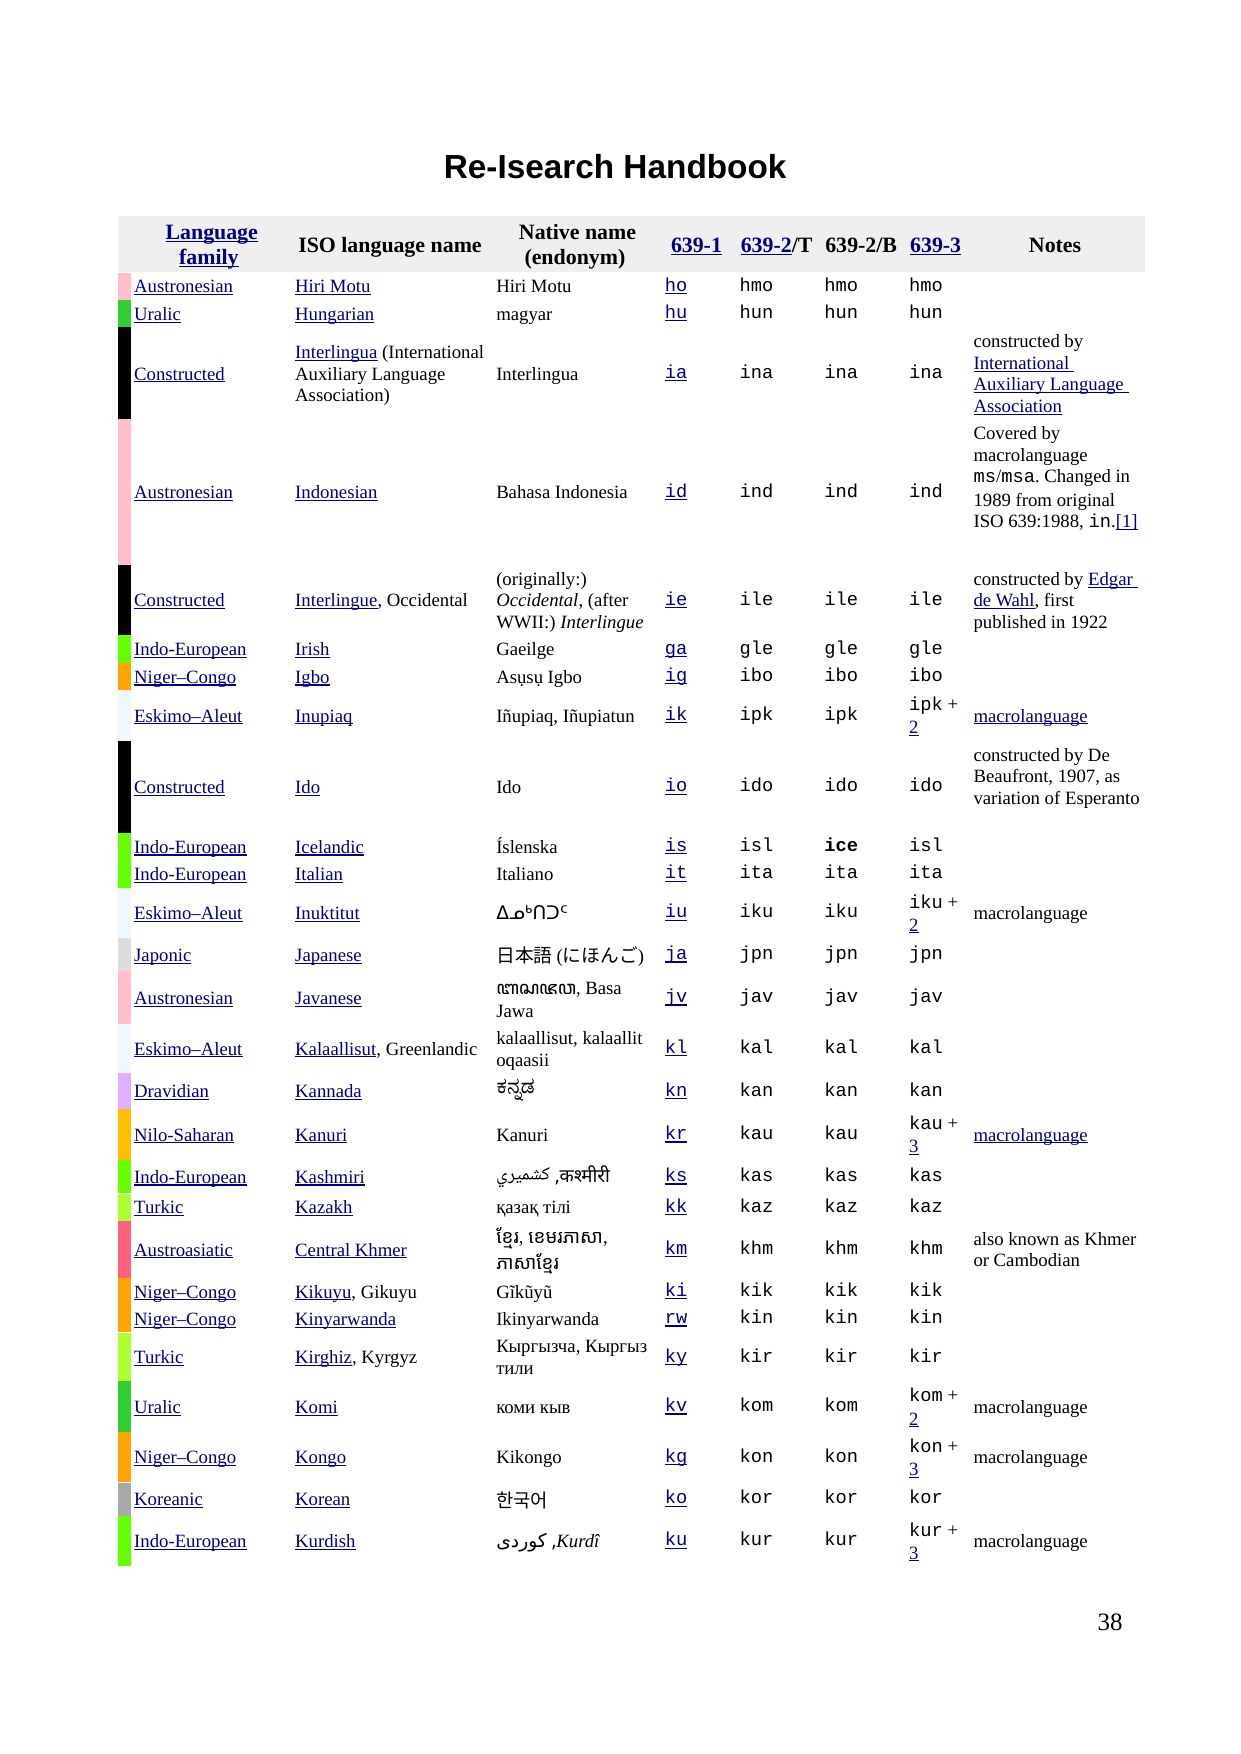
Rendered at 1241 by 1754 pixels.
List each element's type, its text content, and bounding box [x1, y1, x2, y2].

table_cell [970, 1278, 1145, 1305]
table_header Language family [131, 216, 292, 272]
table_cell [970, 1024, 1145, 1073]
table_cell Kikongo [493, 1432, 662, 1482]
table_cell ja [662, 938, 736, 971]
table_header Notes [970, 216, 1145, 272]
table_cell Interlingua [493, 327, 662, 419]
table_cell коми кыв [493, 1381, 662, 1432]
table_cell constructed by De Beaufront, 1907, as variation of Esperanto [970, 741, 1145, 833]
table_cell Hungarian [292, 300, 493, 327]
table_cell 日本語 (にほんご) [493, 938, 662, 971]
table_cell Central Khmer [292, 1221, 493, 1278]
table_cell kn [662, 1073, 736, 1109]
table_cell jpn [736, 938, 821, 971]
table_cell kas [821, 1160, 906, 1193]
table_cell [118, 300, 131, 327]
table_cell Japonic [131, 938, 292, 971]
table_cell macrolanguage [970, 888, 1145, 938]
table_cell ido [821, 741, 906, 833]
table_cell [970, 1483, 1145, 1516]
table_cell gle [821, 635, 906, 663]
table_cell ki [662, 1278, 736, 1305]
table_cell Constructed [131, 741, 292, 833]
table_cell kik [736, 1278, 821, 1305]
table_cell [118, 663, 131, 690]
table_cell (originally:) Occidental, (after WWII:) Interlingue [493, 565, 662, 635]
table_cell Austronesian [131, 273, 292, 300]
table_cell hu [662, 300, 736, 327]
table_cell Niger–Congo [131, 1432, 292, 1482]
table_cell Kinyarwanda [292, 1305, 493, 1332]
table_header ISO language name [292, 216, 493, 272]
table_cell kur [736, 1516, 821, 1566]
table_cell ie [662, 565, 736, 635]
table_cell hmo [821, 273, 906, 300]
table_cell [970, 1073, 1145, 1109]
table_cell kor [821, 1483, 906, 1516]
table_cell Кыргызча, Кыргыз тили [493, 1333, 662, 1381]
table_cell [118, 833, 131, 860]
table_cell [118, 1516, 131, 1566]
table_cell [118, 1073, 131, 1109]
table_cell Austroasiatic [131, 1221, 292, 1278]
table_cell қазақ тілі [493, 1194, 662, 1221]
table_cell [970, 1160, 1145, 1193]
table_cell ina [821, 327, 906, 419]
table_cell it [662, 860, 736, 888]
table_cell Irish [292, 635, 493, 663]
table_cell ga [662, 635, 736, 663]
table_cell kan [736, 1073, 821, 1109]
table_cell khm [736, 1221, 821, 1278]
table_cell jpn [906, 938, 970, 971]
table_cell Austronesian [131, 419, 292, 565]
table_cell Interlingua (International Auxiliary Language Association) [292, 327, 493, 419]
table_cell 한국어 [493, 1483, 662, 1516]
table_cell Constructed [131, 565, 292, 635]
table_cell kas [736, 1160, 821, 1193]
table_cell Gaeilge [493, 635, 662, 663]
table_cell kik [906, 1278, 970, 1305]
table_cell [118, 273, 131, 300]
table_cell hmo [906, 273, 970, 300]
table_cell ita [821, 860, 906, 888]
table_cell kaz [821, 1194, 906, 1221]
table_cell gle [736, 635, 821, 663]
table_cell Gĩkũyũ [493, 1278, 662, 1305]
table_cell Kurdish [292, 1516, 493, 1566]
table_cell Uralic [131, 300, 292, 327]
table_cell iu [662, 888, 736, 938]
table_cell kg [662, 1432, 736, 1482]
table_cell macrolanguage [970, 1381, 1145, 1432]
table_cell magyar [493, 300, 662, 327]
table_cell isl [906, 833, 970, 860]
table_cell kas [906, 1160, 970, 1193]
table_cell jpn [821, 938, 906, 971]
table_cell io [662, 741, 736, 833]
table_cell [970, 971, 1145, 1024]
table_cell isl [736, 833, 821, 860]
table_cell iku + 2 [906, 888, 970, 938]
table_cell ipk + 2 [906, 690, 970, 741]
table_cell ibo [821, 663, 906, 690]
table_cell [118, 1333, 131, 1381]
table_cell id [662, 419, 736, 565]
table_cell Eskimo–Aleut [131, 888, 292, 938]
table_cell Indo-European [131, 860, 292, 888]
table_cell [118, 938, 131, 971]
table_cell ind [821, 419, 906, 565]
table_cell Indo-European [131, 833, 292, 860]
table_cell is [662, 833, 736, 860]
table_cell [118, 888, 131, 938]
table_header 639-2/T [736, 216, 821, 272]
table_cell kon [821, 1432, 906, 1482]
table_cell kan [821, 1073, 906, 1109]
table_cell ꦧꦱꦗꦮ, Basa Jawa [493, 971, 662, 1024]
table_cell Javanese [292, 971, 493, 1024]
table_cell Indo-European [131, 1516, 292, 1566]
table_cell Iñupiaq, Iñupiatun [493, 690, 662, 741]
table_cell iku [736, 888, 821, 938]
table_cell ina [736, 327, 821, 419]
table_cell Hiri Motu [292, 273, 493, 300]
table_cell khm [906, 1221, 970, 1278]
table_cell Kirghiz, Kyrgyz [292, 1333, 493, 1381]
table_cell kaz [906, 1194, 970, 1221]
table_cell kal [906, 1024, 970, 1073]
table_cell [970, 938, 1145, 971]
table_cell [118, 1109, 131, 1160]
table_cell Niger–Congo [131, 663, 292, 690]
table_cell Inupiaq [292, 690, 493, 741]
table_cell Kongo [292, 1432, 493, 1482]
table_cell khm [821, 1221, 906, 1278]
table_cell ido [906, 741, 970, 833]
table_cell Niger–Congo [131, 1278, 292, 1305]
table_cell kom [736, 1381, 821, 1432]
table_cell jav [736, 971, 821, 1024]
table_header [118, 216, 131, 272]
table_cell ibo [906, 663, 970, 690]
table_cell [970, 300, 1145, 327]
table_cell [970, 635, 1145, 663]
table_cell hun [821, 300, 906, 327]
table_cell ks [662, 1160, 736, 1193]
table_cell Kikuyu, Gikuyu [292, 1278, 493, 1305]
table_cell Ido [292, 741, 493, 833]
table_cell Interlingue, Occidental [292, 565, 493, 635]
table_cell Dravidian [131, 1073, 292, 1109]
table_cell macrolanguage [970, 1516, 1145, 1566]
table_cell [118, 1483, 131, 1516]
table_cell ky [662, 1333, 736, 1381]
table_cell ಕನ್ನಡ [493, 1073, 662, 1109]
table_cell kir [821, 1333, 906, 1381]
table_cell [118, 1432, 131, 1482]
table_cell Indonesian [292, 419, 493, 565]
table_cell jav [821, 971, 906, 1024]
table_cell Niger–Congo [131, 1305, 292, 1332]
table_cell ho [662, 273, 736, 300]
table_cell kv [662, 1381, 736, 1432]
table_cell [118, 690, 131, 741]
table_cell Japanese [292, 938, 493, 971]
table_cell Bahasa Indonesia [493, 419, 662, 565]
table_cell kom + 2 [906, 1381, 970, 1432]
table_cell kon + 3 [906, 1432, 970, 1482]
table_cell macrolanguage [970, 1109, 1145, 1160]
table_cell Hiri Motu [493, 273, 662, 300]
table_cell iku [821, 888, 906, 938]
table_cell ile [906, 565, 970, 635]
table_cell kal [821, 1024, 906, 1073]
table_cell [118, 565, 131, 635]
table_cell [118, 635, 131, 663]
table_cell also known as Khmer or Cambodian [970, 1221, 1145, 1278]
table_cell Koreanic [131, 1483, 292, 1516]
table_cell ita [906, 860, 970, 888]
table_cell [118, 1381, 131, 1432]
table_cell kk [662, 1194, 736, 1221]
table_cell kl [662, 1024, 736, 1073]
table_cell rw [662, 1305, 736, 1332]
table_cell ita [736, 860, 821, 888]
table_cell hun [736, 300, 821, 327]
table_cell Ido [493, 741, 662, 833]
table_cell Eskimo–Aleut [131, 1024, 292, 1073]
table_cell Igbo [292, 663, 493, 690]
table_cell kin [736, 1305, 821, 1332]
table_cell Asụsụ Igbo [493, 663, 662, 690]
table_cell Korean [292, 1483, 493, 1516]
table_cell constructed by Edgar de Wahl, first published in 1922 [970, 565, 1145, 635]
table_cell [118, 971, 131, 1024]
table_cell ibo [736, 663, 821, 690]
table_cell Indo-European [131, 635, 292, 663]
table_cell Indo-European [131, 1160, 292, 1193]
table_cell ig [662, 663, 736, 690]
table_cell kau [821, 1109, 906, 1160]
table_cell Kurdî, کوردی‎ [493, 1516, 662, 1566]
table_cell [970, 273, 1145, 300]
table_cell kur + 3 [906, 1516, 970, 1566]
table_cell ile [821, 565, 906, 635]
table_cell kin [821, 1305, 906, 1332]
table_cell kik [821, 1278, 906, 1305]
table_cell Ikinyarwanda [493, 1305, 662, 1332]
table_cell Italian [292, 860, 493, 888]
table_cell [118, 419, 131, 565]
table_cell [118, 741, 131, 833]
table_cell [970, 833, 1145, 860]
table_cell Nilo-Saharan [131, 1109, 292, 1160]
table_cell kom [821, 1381, 906, 1432]
table_cell [118, 327, 131, 419]
table_cell jv [662, 971, 736, 1024]
table_cell ina [906, 327, 970, 419]
table_cell ku [662, 1516, 736, 1566]
table_cell kor [736, 1483, 821, 1516]
table_cell ik [662, 690, 736, 741]
table_cell Kanuri [493, 1109, 662, 1160]
table_cell macrolanguage [970, 1432, 1145, 1482]
table_cell kal [736, 1024, 821, 1073]
table_header 639-1 [662, 216, 736, 272]
table_cell [118, 1221, 131, 1278]
table_cell kon [736, 1432, 821, 1482]
table_cell macrolanguage [970, 690, 1145, 741]
table_cell kau + 3 [906, 1109, 970, 1160]
table_cell ido [736, 741, 821, 833]
table_cell ᐃᓄᒃᑎᑐᑦ [493, 888, 662, 938]
table_cell [970, 860, 1145, 888]
table_cell kir [906, 1333, 970, 1381]
table_cell Austronesian [131, 971, 292, 1024]
table_cell kur [821, 1516, 906, 1566]
table_cell Kashmiri [292, 1160, 493, 1193]
table_cell gle [906, 635, 970, 663]
table_header 639-2/B [821, 216, 906, 272]
table_cell Turkic [131, 1194, 292, 1221]
table_cell Inuktitut [292, 888, 493, 938]
table_cell Italiano [493, 860, 662, 888]
table_cell Covered by macrolanguage ms/msa. Changed in 1989 from original ISO 639:1988, in.[1] [970, 419, 1145, 565]
table_cell kr [662, 1109, 736, 1160]
table_cell constructed by International Auxiliary Language Association [970, 327, 1145, 419]
table_cell kalaallisut, kalaallit oqaasii [493, 1024, 662, 1073]
table_cell kau [736, 1109, 821, 1160]
table_cell km [662, 1221, 736, 1278]
table_cell [118, 1305, 131, 1332]
table_cell ia [662, 327, 736, 419]
table_cell Íslenska [493, 833, 662, 860]
table_cell kin [906, 1305, 970, 1332]
table_cell Constructed [131, 327, 292, 419]
table_cell [118, 1278, 131, 1305]
table_header 639-3 [906, 216, 970, 272]
table_cell ipk [736, 690, 821, 741]
table_cell kaz [736, 1194, 821, 1221]
table_cell कश्मीरी, كشميري‎ [493, 1160, 662, 1193]
table_cell Eskimo–Aleut [131, 690, 292, 741]
table_header Native name (endonym) [493, 216, 662, 272]
table_cell [118, 1024, 131, 1073]
table_cell Kazakh [292, 1194, 493, 1221]
table_cell hmo [736, 273, 821, 300]
table_cell [118, 1194, 131, 1221]
table_cell Turkic [131, 1333, 292, 1381]
table_cell Uralic [131, 1381, 292, 1432]
table_cell [970, 1305, 1145, 1332]
table_cell kan [906, 1073, 970, 1109]
table_cell ko [662, 1483, 736, 1516]
table_cell Kannada [292, 1073, 493, 1109]
table_cell ipk [821, 690, 906, 741]
table_cell kor [906, 1483, 970, 1516]
table_cell [118, 1160, 131, 1193]
table_cell Kanuri [292, 1109, 493, 1160]
table_cell [970, 663, 1145, 690]
table_cell Icelandic [292, 833, 493, 860]
table_cell ice [821, 833, 906, 860]
table_cell ind [906, 419, 970, 565]
table_cell Komi [292, 1381, 493, 1432]
table_cell [118, 860, 131, 888]
table_cell ile [736, 565, 821, 635]
table_cell ខ្មែរ, ខេមរភាសា, ភាសាខ្មែរ [493, 1221, 662, 1278]
table_cell kir [736, 1333, 821, 1381]
table_cell hun [906, 300, 970, 327]
table_cell ind [736, 419, 821, 565]
table_cell jav [906, 971, 970, 1024]
table_cell Kalaallisut, Greenlandic [292, 1024, 493, 1073]
table_cell [970, 1333, 1145, 1381]
table_cell [970, 1194, 1145, 1221]
